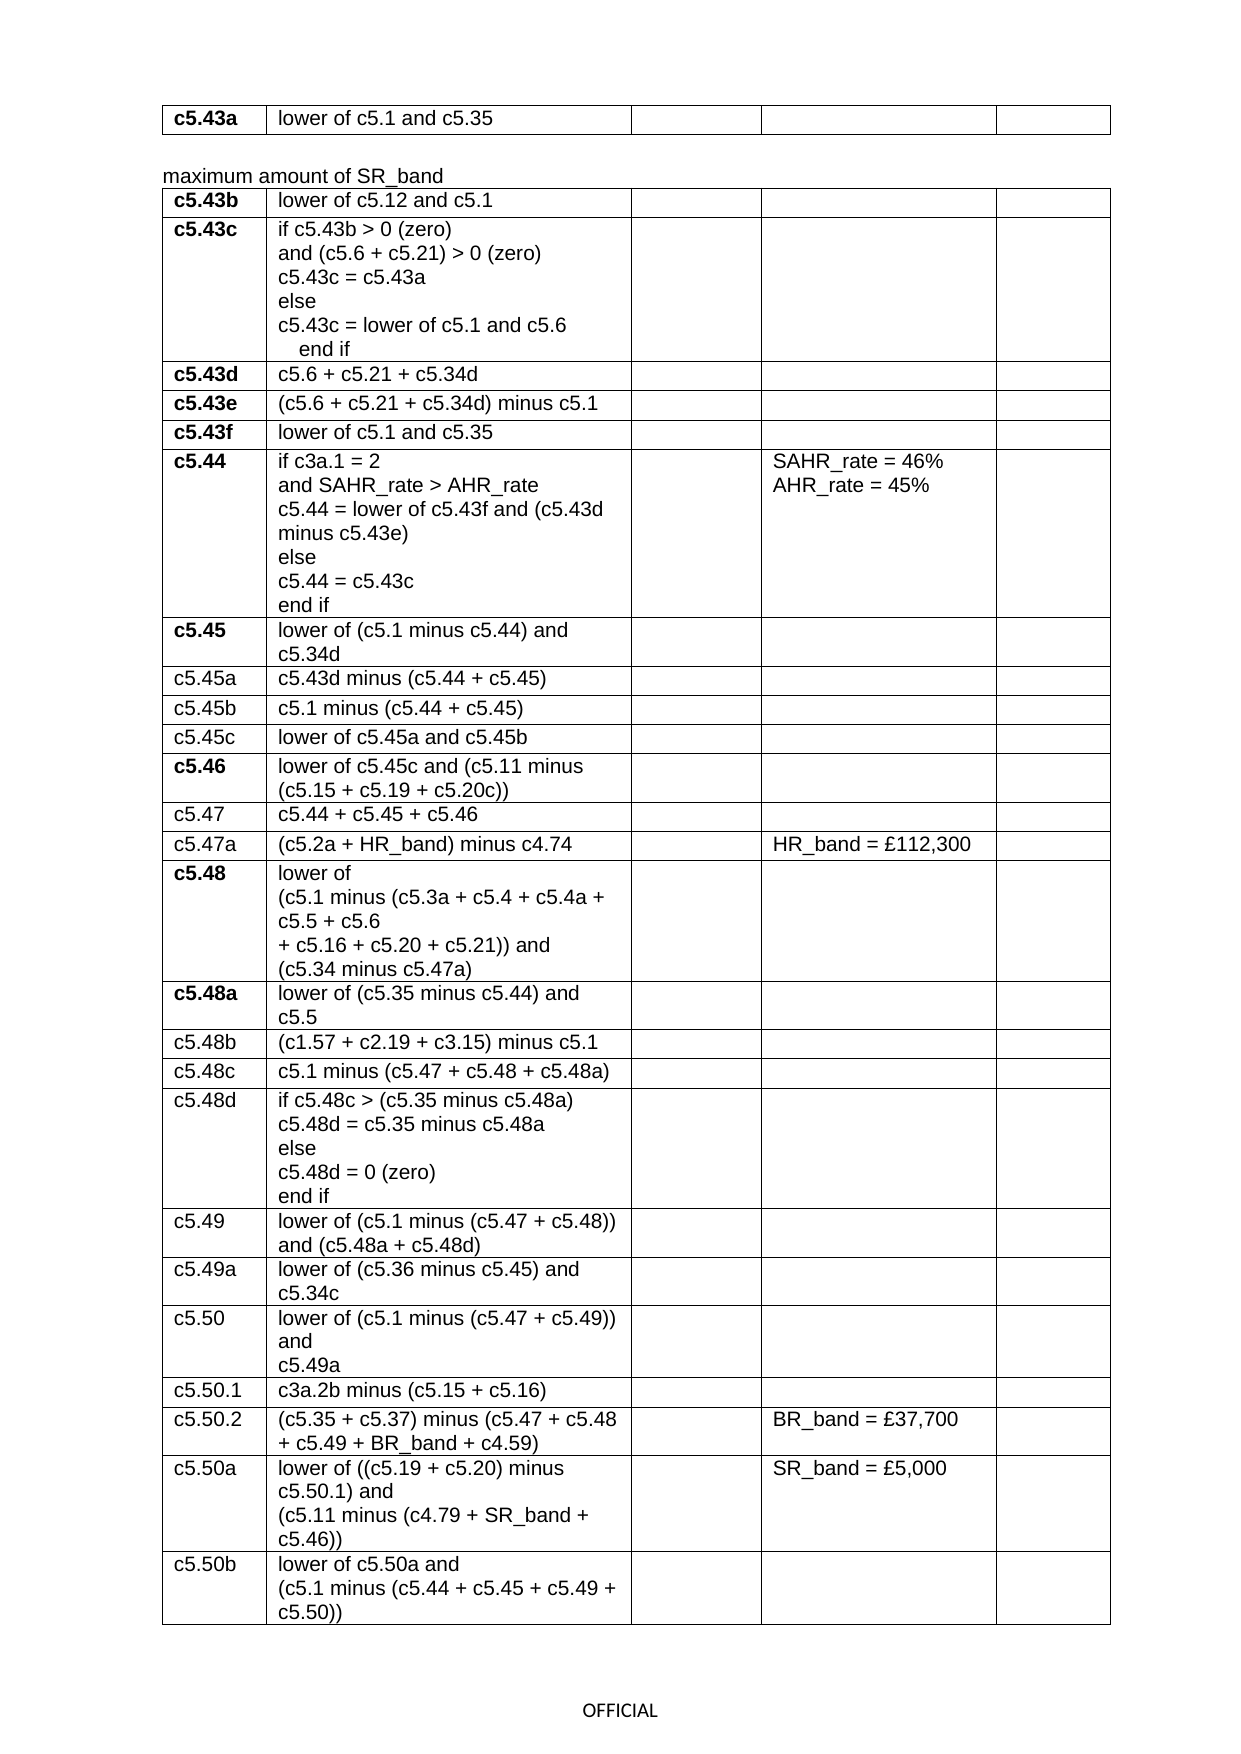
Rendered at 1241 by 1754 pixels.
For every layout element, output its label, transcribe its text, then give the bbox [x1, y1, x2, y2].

table_cell lower of c5.45a and c5.45b [267, 725, 631, 753]
table_header [632, 106, 761, 134]
table_cell lower of (c5.1 minus (c5.3a + c5.4 + c5.4a + c5.5 + c5.6 + c5.16 + c5.20 + c5.21)) and (c5.34 minus c5.47a) [267, 861, 631, 981]
table_cell [997, 1030, 1110, 1058]
table_cell c5.50.1 [163, 1378, 266, 1406]
table_cell [762, 696, 996, 724]
table_cell c5.45c [163, 725, 266, 753]
table_cell [632, 1089, 761, 1208]
table_cell (c5.2a + HR_band) minus c4.74 [267, 832, 631, 860]
table_cell lower of c5.1 and c5.35 [267, 421, 631, 449]
table_cell c5.46 [163, 754, 266, 802]
table_cell c5.49 [163, 1209, 266, 1256]
table_cell c5.48d [163, 1089, 266, 1208]
table_cell if c5.48c > (c5.35 minus c5.48a) c5.48d = c5.35 minus c5.48a else c5.48d = 0 (zero) end if [267, 1089, 631, 1208]
table_cell [632, 861, 761, 981]
table_cell [762, 1306, 996, 1377]
table_cell [762, 725, 996, 753]
table_cell [632, 696, 761, 724]
table_cell [762, 667, 996, 695]
table_header [632, 189, 761, 217]
table_cell c5.1 minus (c5.47 + c5.48 + c5.48a) [267, 1059, 631, 1088]
table_cell c5.48c [163, 1059, 266, 1088]
table_cell [762, 421, 996, 449]
table_cell [762, 1059, 996, 1088]
table_cell [762, 618, 996, 666]
table_cell lower of c5.45c and (c5.11 minus (c5.15 + c5.19 + c5.20c)) [267, 754, 631, 802]
table_cell [632, 421, 761, 449]
table_cell [997, 391, 1110, 419]
table_cell lower of (c5.1 minus (c5.47 + c5.48)) and (c5.48a + c5.48d) [267, 1209, 631, 1256]
table_cell c5.48b [163, 1030, 266, 1058]
table_cell [632, 803, 761, 831]
text maximum amount of SR_band [162, 163, 1135, 187]
table_cell lower of ((c5.19 + c5.20) minus c5.50.1) and (c5.11 minus (c4.79 + SR_band + c5.46)) [267, 1456, 631, 1551]
table_cell [997, 1378, 1110, 1406]
table_cell [997, 754, 1110, 802]
table_cell [997, 618, 1110, 666]
table_header lower of c5.12 and c5.1 [267, 189, 631, 217]
table_cell c5.43f [163, 421, 266, 449]
table_cell [997, 450, 1110, 617]
table_header [997, 189, 1110, 217]
table_cell c5.50.2 [163, 1408, 266, 1455]
table_cell SR_band = £5,000 [762, 1456, 996, 1551]
table_cell c5.47a [163, 832, 266, 860]
table_cell if c5.43b > 0 (zero) and (c5.6 + c5.21) > 0 (zero) c5.43c = c5.43a else c5.43c = lower of c5.1 and c5.6 end if [267, 218, 631, 361]
table_cell c5.44 [163, 450, 266, 617]
table_cell [632, 1552, 761, 1624]
table_cell [762, 1030, 996, 1058]
table_cell c5.49a [163, 1258, 266, 1305]
table_cell c5.45a [163, 667, 266, 695]
table_header c5.43a [163, 106, 266, 134]
table_cell c5.43e [163, 391, 266, 419]
table_cell [632, 1456, 761, 1551]
table_header lower of c5.1 and c5.35 [267, 106, 631, 134]
table_cell c5.43d minus (c5.44 + c5.45) [267, 667, 631, 695]
table_cell c5.45 [163, 618, 266, 666]
table_cell c5.48a [163, 982, 266, 1029]
table_cell [632, 450, 761, 617]
table_cell [997, 1089, 1110, 1208]
table_cell c5.6 + c5.21 + c5.34d [267, 362, 631, 390]
table_cell [997, 1059, 1110, 1088]
table_cell c5.1 minus (c5.44 + c5.45) [267, 696, 631, 724]
table_cell [632, 391, 761, 419]
table_cell [997, 1209, 1110, 1256]
table_cell lower of (c5.35 minus c5.44) and c5.5 [267, 982, 631, 1029]
table_cell [997, 421, 1110, 449]
table_cell [762, 1552, 996, 1624]
table_cell BR_band = £37,700 [762, 1408, 996, 1455]
table_cell (c5.35 + c5.37) minus (c5.47 + c5.48 + c5.49 + BR_band + c4.59) [267, 1408, 631, 1455]
table_cell [997, 861, 1110, 981]
table_cell [997, 667, 1110, 695]
table_cell c5.43d [163, 362, 266, 390]
table_cell [632, 1030, 761, 1058]
table_cell [632, 1408, 761, 1455]
table_cell lower of c5.50a and (c5.1 minus (c5.44 + c5.45 + c5.49 + c5.50)) [267, 1552, 631, 1624]
table_cell lower of (c5.1 minus c5.44) and c5.34d [267, 618, 631, 666]
table_cell [632, 362, 761, 390]
table_cell HR_band = £112,300 [762, 832, 996, 860]
table_cell [997, 803, 1110, 831]
table_cell (c5.6 + c5.21 + c5.34d) minus c5.1 [267, 391, 631, 419]
table_header [762, 189, 996, 217]
table_header [762, 106, 996, 134]
table_cell [762, 1378, 996, 1406]
table_cell [762, 362, 996, 390]
table_cell if c3a.1 = 2 and SAHR_rate > AHR_rate c5.44 = lower of c5.43f and (c5.43d minus c5.43e) else c5.44 = c5.43c end if [267, 450, 631, 617]
table_cell [632, 1306, 761, 1377]
table_cell lower of (c5.36 minus c5.45) and c5.34c [267, 1258, 631, 1305]
table_cell [632, 832, 761, 860]
table_cell [632, 982, 761, 1029]
table_cell [632, 1378, 761, 1406]
table_cell c5.50a [163, 1456, 266, 1551]
table_cell [762, 218, 996, 361]
table_cell [997, 696, 1110, 724]
table_cell [762, 982, 996, 1029]
table_cell [997, 1552, 1110, 1624]
table_cell [632, 754, 761, 802]
table_cell c5.45b [163, 696, 266, 724]
table_cell c5.50b [163, 1552, 266, 1624]
table_cell [997, 725, 1110, 753]
table_header [997, 106, 1110, 134]
table_cell c3a.2b minus (c5.15 + c5.16) [267, 1378, 631, 1406]
table_cell SAHR_rate = 46% AHR_rate = 45% [762, 450, 996, 617]
table_cell c5.47 [163, 803, 266, 831]
table_cell [632, 1059, 761, 1088]
table_cell [997, 1456, 1110, 1551]
table_cell [762, 861, 996, 981]
table_cell c5.44 + c5.45 + c5.46 [267, 803, 631, 831]
table_cell [997, 1408, 1110, 1455]
table_cell [762, 1209, 996, 1256]
table_cell [997, 832, 1110, 860]
table_cell [762, 1089, 996, 1208]
table_cell [997, 1258, 1110, 1305]
table_cell [632, 218, 761, 361]
table_cell lower of (c5.1 minus (c5.47 + c5.49)) and c5.49a [267, 1306, 631, 1377]
table_cell [997, 982, 1110, 1029]
table_cell [762, 391, 996, 419]
table_cell [762, 754, 996, 802]
table_cell [762, 1258, 996, 1305]
table_cell [632, 667, 761, 695]
table_cell [632, 1258, 761, 1305]
table_cell (c1.57 + c2.19 + c3.15) minus c5.1 [267, 1030, 631, 1058]
table_header c5.43b [163, 189, 266, 217]
table_cell c5.43c [163, 218, 266, 361]
table_cell [632, 1209, 761, 1256]
table_cell [997, 1306, 1110, 1377]
table_cell c5.50 [163, 1306, 266, 1377]
table_cell [997, 362, 1110, 390]
table_cell [632, 725, 761, 753]
table_cell c5.48 [163, 861, 266, 981]
table_cell [632, 618, 761, 666]
table_cell [762, 803, 996, 831]
table_cell [997, 218, 1110, 361]
